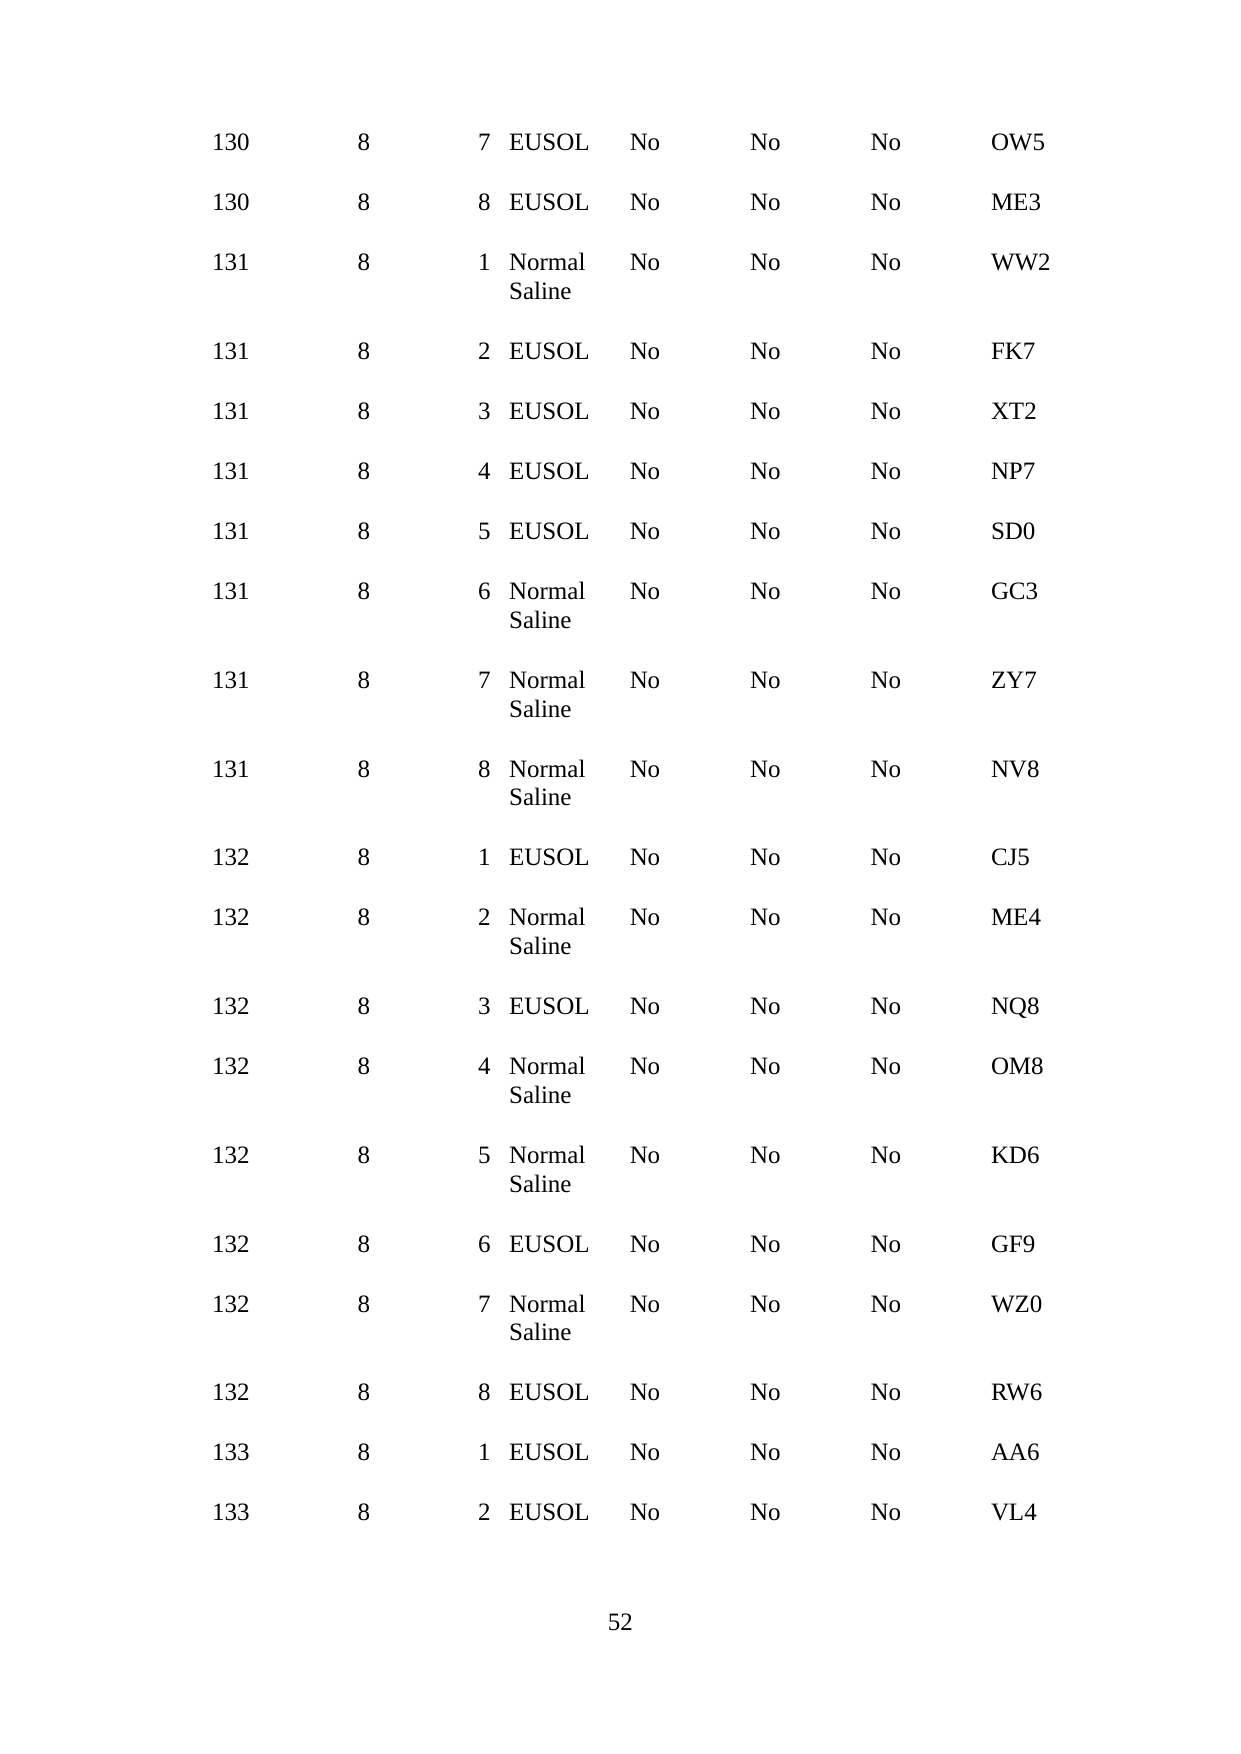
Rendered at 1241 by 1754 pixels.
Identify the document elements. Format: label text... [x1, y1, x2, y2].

table_cell KD6 [981, 1131, 1102, 1219]
table_cell 2 [379, 1488, 499, 1548]
table_cell 8 [259, 744, 379, 833]
table_cell 132 [138, 833, 259, 893]
table_cell Normal Saline [500, 567, 620, 656]
table_cell 130 [138, 118, 259, 178]
table_cell GF9 [981, 1219, 1102, 1279]
table_cell No [620, 656, 741, 744]
table_cell No [620, 507, 741, 567]
table_cell 8 [259, 447, 379, 507]
table_cell 8 [259, 327, 379, 387]
table_cell No [861, 893, 981, 982]
table_cell 8 [259, 238, 379, 327]
table_cell No [861, 178, 981, 238]
table_cell 7 [379, 656, 499, 744]
table_cell No [861, 1488, 981, 1548]
table_cell No [741, 447, 861, 507]
table_cell No [620, 1131, 741, 1219]
table_cell No [861, 238, 981, 327]
table_cell 131 [138, 387, 259, 447]
table_cell No [861, 1042, 981, 1131]
table_cell 8 [259, 893, 379, 982]
table_cell EUSOL [500, 1488, 620, 1548]
table_cell SD0 [981, 507, 1102, 567]
table_cell No [620, 1488, 741, 1548]
table_cell EUSOL [500, 387, 620, 447]
table_cell CJ5 [981, 833, 1102, 893]
table_cell RW6 [981, 1368, 1102, 1428]
table_cell No [861, 118, 981, 178]
table_cell ZY7 [981, 656, 1102, 744]
table_cell 8 [259, 118, 379, 178]
table_cell No [741, 1131, 861, 1219]
table_cell 5 [379, 507, 499, 567]
table_cell No [861, 1131, 981, 1219]
table_cell Normal Saline [500, 893, 620, 982]
table_cell No [620, 1042, 741, 1131]
table_cell 5 [379, 1131, 499, 1219]
table_cell ME3 [981, 178, 1102, 238]
table_cell No [741, 893, 861, 982]
table_cell 8 [259, 1368, 379, 1428]
table_cell No [741, 238, 861, 327]
table_cell EUSOL [500, 118, 620, 178]
table_cell 1 [379, 1428, 499, 1488]
table_cell No [861, 656, 981, 744]
table_cell No [741, 178, 861, 238]
table_cell No [861, 327, 981, 387]
table_cell 8 [259, 178, 379, 238]
table_cell 4 [379, 1042, 499, 1131]
table_cell No [620, 178, 741, 238]
table_cell EUSOL [500, 507, 620, 567]
table_cell No [741, 1428, 861, 1488]
table_cell 1 [379, 833, 499, 893]
table_cell EUSOL [500, 1428, 620, 1488]
table_cell No [741, 507, 861, 567]
table_cell 133 [138, 1428, 259, 1488]
table_cell NV8 [981, 744, 1102, 833]
table_cell No [620, 744, 741, 833]
table_cell 8 [259, 1279, 379, 1368]
table_cell 7 [379, 118, 499, 178]
table_cell 132 [138, 893, 259, 982]
table_cell No [620, 833, 741, 893]
table_cell 8 [259, 1428, 379, 1488]
table_cell 8 [259, 507, 379, 567]
table_cell No [741, 656, 861, 744]
table_cell No [861, 567, 981, 656]
table_cell Normal Saline [500, 1042, 620, 1131]
table_cell EUSOL [500, 833, 620, 893]
table_cell 131 [138, 447, 259, 507]
table_cell No [741, 1488, 861, 1548]
table_cell No [741, 982, 861, 1042]
table_cell No [861, 507, 981, 567]
table_cell No [741, 1368, 861, 1428]
table_cell No [861, 1219, 981, 1279]
table_cell EUSOL [500, 178, 620, 238]
table_cell No [741, 327, 861, 387]
table_cell No [620, 567, 741, 656]
table_cell 3 [379, 387, 499, 447]
table_cell 6 [379, 567, 499, 656]
table_cell 6 [379, 1219, 499, 1279]
table_cell GC3 [981, 567, 1102, 656]
table_cell No [861, 387, 981, 447]
table_cell 8 [379, 178, 499, 238]
table_cell 132 [138, 1219, 259, 1279]
table_cell No [620, 893, 741, 982]
table_cell NP7 [981, 447, 1102, 507]
table_cell No [741, 833, 861, 893]
table_cell XT2 [981, 387, 1102, 447]
table_cell 132 [138, 1279, 259, 1368]
table_cell OW5 [981, 118, 1102, 178]
table_cell No [620, 982, 741, 1042]
table_cell 131 [138, 238, 259, 327]
table_cell No [741, 744, 861, 833]
table_cell EUSOL [500, 1219, 620, 1279]
table_cell 131 [138, 567, 259, 656]
table_cell WW2 [981, 238, 1102, 327]
table_cell Normal Saline [500, 1131, 620, 1219]
table_cell 8 [379, 1368, 499, 1428]
table_cell No [741, 1219, 861, 1279]
table_cell No [741, 387, 861, 447]
table_cell Normal Saline [500, 744, 620, 833]
table_cell Normal Saline [500, 656, 620, 744]
table_cell No [861, 744, 981, 833]
table_cell ME4 [981, 893, 1102, 982]
table_cell 8 [259, 1219, 379, 1279]
table_cell No [741, 1042, 861, 1131]
table_cell EUSOL [500, 327, 620, 387]
table_cell No [861, 982, 981, 1042]
table_cell 7 [379, 1279, 499, 1368]
table_cell EUSOL [500, 1368, 620, 1428]
table_cell VL4 [981, 1488, 1102, 1548]
table_cell No [620, 238, 741, 327]
table_cell 131 [138, 507, 259, 567]
table_cell EUSOL [500, 982, 620, 1042]
table_cell No [620, 1219, 741, 1279]
table_cell No [741, 1279, 861, 1368]
table_cell No [861, 833, 981, 893]
table_cell 3 [379, 982, 499, 1042]
table_cell No [620, 387, 741, 447]
table_cell No [620, 1368, 741, 1428]
table_cell NQ8 [981, 982, 1102, 1042]
table_cell 8 [259, 387, 379, 447]
table_cell 132 [138, 1131, 259, 1219]
table_cell No [741, 118, 861, 178]
table_cell AA6 [981, 1428, 1102, 1488]
table_cell 2 [379, 327, 499, 387]
table_cell 4 [379, 447, 499, 507]
table_cell 8 [259, 1042, 379, 1131]
table_cell 131 [138, 744, 259, 833]
table_cell 8 [379, 744, 499, 833]
table_cell 8 [259, 833, 379, 893]
table_cell 130 [138, 178, 259, 238]
table_cell 8 [259, 982, 379, 1042]
table_cell No [620, 327, 741, 387]
table_cell No [741, 567, 861, 656]
table_cell No [861, 1428, 981, 1488]
table_cell 8 [259, 656, 379, 744]
table_cell WZ0 [981, 1279, 1102, 1368]
table_cell OM8 [981, 1042, 1102, 1131]
table_cell Normal Saline [500, 238, 620, 327]
table_cell No [620, 1279, 741, 1368]
table_cell No [861, 1279, 981, 1368]
table_cell 8 [259, 567, 379, 656]
table_cell 132 [138, 1368, 259, 1428]
table_cell 132 [138, 1042, 259, 1131]
table_cell EUSOL [500, 447, 620, 507]
table_cell No [620, 447, 741, 507]
table_cell No [620, 1428, 741, 1488]
table_cell No [861, 447, 981, 507]
table_cell 2 [379, 893, 499, 982]
table_cell Normal Saline [500, 1279, 620, 1368]
table_cell 8 [259, 1488, 379, 1548]
table_cell 132 [138, 982, 259, 1042]
table_cell FK7 [981, 327, 1102, 387]
table_cell No [861, 1368, 981, 1428]
table_cell No [620, 118, 741, 178]
table_cell 133 [138, 1488, 259, 1548]
table_cell 8 [259, 1131, 379, 1219]
table_cell 1 [379, 238, 499, 327]
table_cell 131 [138, 656, 259, 744]
table_cell 131 [138, 327, 259, 387]
